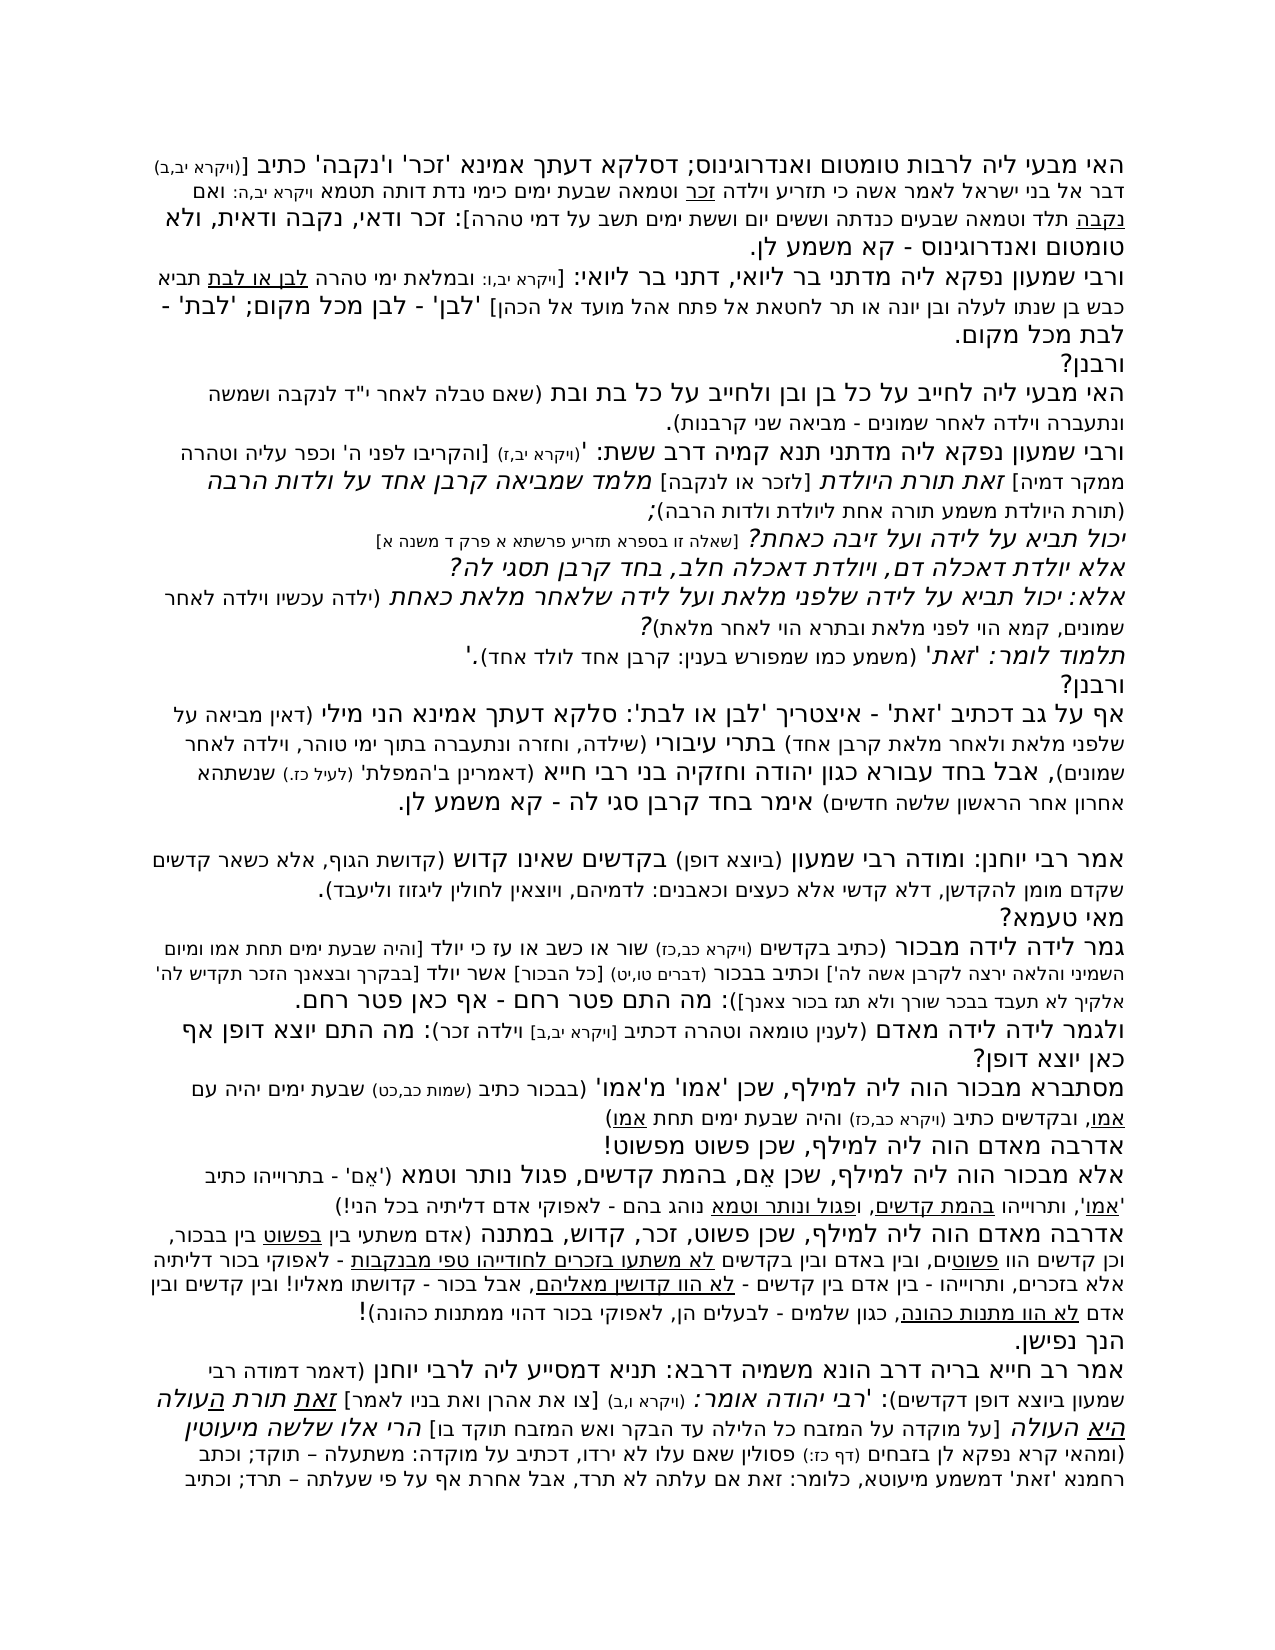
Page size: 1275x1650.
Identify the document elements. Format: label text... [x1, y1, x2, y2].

text אמר רב חייא בריה דרב הונא משמיה דרבא: תניא דמסייע ליה לרבי יוחנן (דאמר דמודה רבי שמעון ביוצא דופן דקדשים): 'רבי יהודה אומר: (ויקרא ו,ב) [צו את אהרן ואת בניו לאמר] זאת תורת העולה היא העולה [על מוקדה על המזבח כל הלילה עד הבקר ואש המזבח תוקד בו] הרי אלו שלשה מיעוטין (ומהאי קרא נפקא לן בזבחים (דף כז:) פסולין שאם עלו לא ירדו, דכתיב על מוקדה: משתעלה – תוקד; וכתב רחמנא 'זאת' דמשמע מיעוטא, כלומר: זאת אם עלתה לא תרד, אבל אחרת אף על פי שעלתה – תרד; וכתיב [150, 1355, 1125, 1491]
text מסתברא מבכור הוה ליה למילף, שכן 'אמו' מ'אמו' (בבכור כתיב (שמות כב,כט) שבעת ימים יהיה עם אמו, ובקדשים כתיב (ויקרא כב,כז) והיה שבעת ימים תחת אמו) [150, 1073, 1125, 1131]
text ורבנן? [150, 349, 1125, 378]
text תלמוד לומר: 'זאת' (משמע כמו שמפורש בענין: קרבן אחד לולד אחד).' [150, 641, 1125, 670]
text הנך נפישן. [150, 1326, 1125, 1355]
text אף על גב דכתיב 'זאת' - איצטריך 'לבן או לבת': סלקא דעתך אמינא הני מילי (דאין מביאה על שלפני מלאת ולאחר מלאת קרבן אחד) בתרי עיבורי (שילדה, וחזרה ונתעברה בתוך ימי טוהר, וילדה לאחר שמונים), אבל בחד עבורא כגון יהודה וחזקיה בני רבי חייא (דאמרינן ב'המפלת' (לעיל כז.) שנשתהא אחרון אחר הראשון שלשה חדשים) אימר בחד קרבן סגי לה - קא משמע לן. [150, 699, 1125, 816]
text ולגמר לידה לידה מאדם (לענין טומאה וטהרה דכתיב [ויקרא יב,ב] וילדה זכר): מה התם יוצא דופן אף כאן יוצא דופן? [150, 1015, 1125, 1073]
text האי מבעי ליה לרבות טומטום ואנדרוגינוס; דסלקא דעתך אמינא 'זכר' ו'נקבה' כתיב [(ויקרא יב,ב) דבר אל בני ישראל לאמר אשה כי תזריע וילדה זכר וטמאה שבעת ימים כימי נדת דותה תטמא ויקרא יב,ה: ואם נקבה תלד וטמאה שבעים כנדתה וששים יום וששת ימים תשב על דמי טהרה]: זכר ודאי, נקבה ודאית, ולא טומטום ואנדרוגינוס - קא משמע לן. [150, 150, 1125, 262]
text האי מבעי ליה לחייב על כל בן ובן ולחייב על כל בת ובת (שאם טבלה לאחר י"ד לנקבה ושמשה ונתעברה וילדה לאחר שמונים - מביאה שני קרבנות). [150, 378, 1125, 437]
text אדרבה מאדם הוה ליה למילף, שכן פשוט, זכר, קדוש, במתנה (אדם משתעי בין בפשוט בין בבכור, וכן קדשים הוו פשוטים, ובין באדם ובין בקדשים לא משתעו בזכרים לחודייהו טפי מבנקבות - לאפוקי בכור דליתיה אלא בזכרים, ותרוייהו - בין אדם בין קדשים - לא הוו קדושין מאליהם, אבל בכור - קדושתו מאליו! ובין קדשים ובין אדם לא הוו מתנות כהונה, כגון שלמים - לבעלים הן, לאפוקי בכור דהוי ממתנות כהונה)! [150, 1219, 1125, 1326]
text ורבנן? [150, 670, 1125, 699]
text מאי טעמא? [150, 903, 1125, 932]
text אדרבה מאדם הוה ליה למילף, שכן פשוט מפשוט! [150, 1131, 1125, 1161]
text אלא מבכור הוה ליה למילף, שכן אֵם, בהמת קדשים, פגול נותר וטמא ('אֵם' - בתרוייהו כתיב 'אמו', ותרוייהו בהמת קדשים, ופגול ונותר וטמא נוהג בהם - לאפוקי אדם דליתיה בכל הני!) [150, 1161, 1125, 1219]
text אלא יולדת דאכלה דם, ויולדת דאכלה חלב, בחד קרבן תסגי לה? [150, 553, 1125, 583]
text גמר לידה לידה מבכור (כתיב בקדשים (ויקרא כב,כז) שור או כשב או עז כי יולד [והיה שבעת ימים תחת אמו ומיום השמיני והלאה ירצה לקרבן אשה לה'] וכתיב בבכור (דברים טו,יט) [כל הבכור] אשר יולד [בבקרך ובצאנך הזכר תקדיש לה' אלקיך לא תעבד בבכר שורך ולא תגז בכור צאנך]): מה התם פטר רחם - אף כאן פטר רחם. [150, 932, 1125, 1015]
text אלא: יכול תביא על לידה שלפני מלאת ועל לידה שלאחר מלאת כאחת (ילדה עכשיו וילדה לאחר שמונים, קמא הוי לפני מלאת ובתרא הוי לאחר מלאת)? [150, 583, 1125, 641]
text ורבי שמעון נפקא ליה מדתני בר ליואי, דתני בר ליואי: [ויקרא יב,ו: ובמלאת ימי טהרה לבן או לבת תביא כבש בן שנתו לעלה ובן יונה או תר לחטאת אל פתח אהל מועד אל הכהן] 'לבן' - לבן מכל מקום; 'לבת' - לבת מכל מקום. [150, 262, 1125, 349]
text אמר רבי יוחנן: ומודה רבי שמעון (ביוצא דופן) בקדשים שאינו קדוש (קדושת הגוף, אלא כשאר קדשים שקדם מומן להקדשן, דלא קדשי אלא כעצים וכאבנים: לדמיהם, ויוצאין לחולין ליגזוז וליעבד). [150, 845, 1125, 903]
text יכול תביא על לידה ועל זיבה כאחת? [שאלה זו בספרא תזריע פרשתא א פרק ד משנה א] [150, 524, 1125, 553]
text ורבי שמעון נפקא ליה מדתני תנא קמיה דרב ששת: '(ויקרא יב,ז) [והקריבו לפני ה' וכפר עליה וטהרה ממקר דמיה] זאת תורת היולדת [לזכר או לנקבה] מלמד שמביאה קרבן אחד על ולדות הרבה (תורת היולדת משמע תורה אחת ליולדת ולדות הרבה); [150, 437, 1125, 524]
